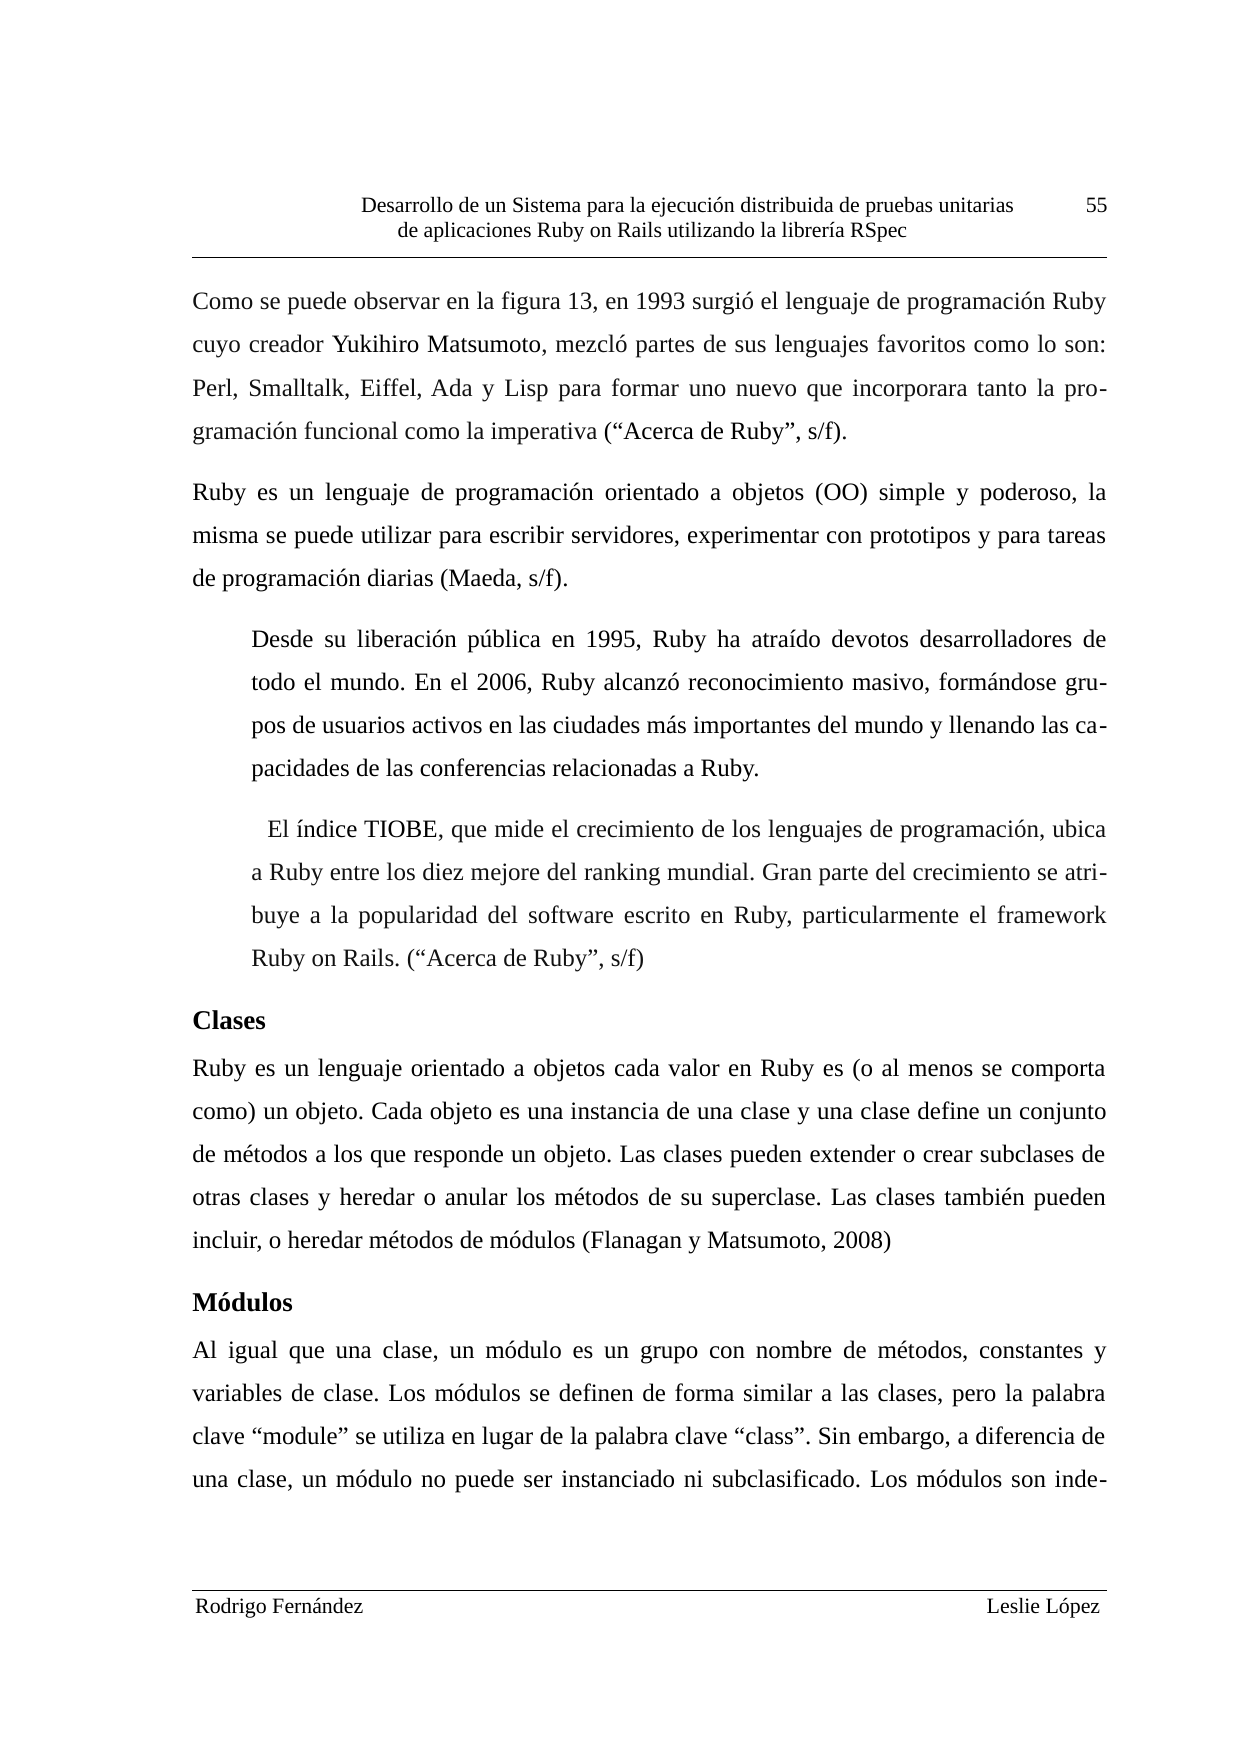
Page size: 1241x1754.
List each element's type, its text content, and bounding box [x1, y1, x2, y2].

text Módulos [192, 1286, 1107, 1317]
text El índice TIOBE, que mide el crecimiento de los lenguajes de programación, ubica a Ruby entre los diez mejore del ranking mundial. Gran parte del crecimiento se atri­buye a la popularidad del software escrito en Ruby, particularmente el framework Ruby on Rails. (“Acerca de Ruby”, s/f)⁠ [251, 814, 1107, 972]
text Ruby es un lenguaje de programación orientado a objetos (OO) simple y poderoso, la misma se puede utilizar para escribir servidores, experimentar con prototipos y para tareas de programación diarias (Maeda, s/f).⁠ [192, 477, 1107, 592]
text Clases [192, 1004, 1107, 1035]
text Al igual que una clase, un módulo es un grupo con nombre de métodos, constantes y variab­les de clase. Los módulos se definen de forma similar a las clases, pero la palabra clave “module” se utiliza en lugar de la palabra clave “class”. Sin embargo, a diferencia de una clase, un módulo no puede ser instanciado ni subclasificado. Los módulos son inde­ [192, 1335, 1107, 1493]
text Desde su liberación pública en 1995, Ruby ha atraído devotos desarrolladores de todo el mundo. En el 2006, Ruby alcanzó reconocimiento masivo, formándose gru­pos de usuarios activos en las ciudades más importantes del mundo y llenando las ca­pacidades de las conferencias relacionadas a Ruby. [251, 624, 1107, 782]
text Como se puede observar en la figura 13, en 1993 surgió el lenguaje de programación Ruby cuyo creador Yukihiro Matsumoto, mezcló partes de sus lenguajes favoritos como lo son: Perl, Smalltalk, Eiffel, Ada y Lisp para formar uno nuevo que incorporara tanto la pro­gramación funcional como la imperativa (“Acerca de Ruby”, s/f).⁠ [192, 286, 1107, 444]
text Ruby es un lenguaje orientado a objetos cada valor en Ruby es (o al menos se comporta como) un objeto. Cada objeto es una instancia de una clase y una clase define un conjunto de métodos a los que responde un objeto. Las clases pueden extender o crear subclases de otras clases y heredar o anular los métodos de su superclase. Las clases también pueden incluir, o heredar métodos de módulos (Flanagan y Matsumoto, 2008)⁠ [192, 1053, 1107, 1254]
